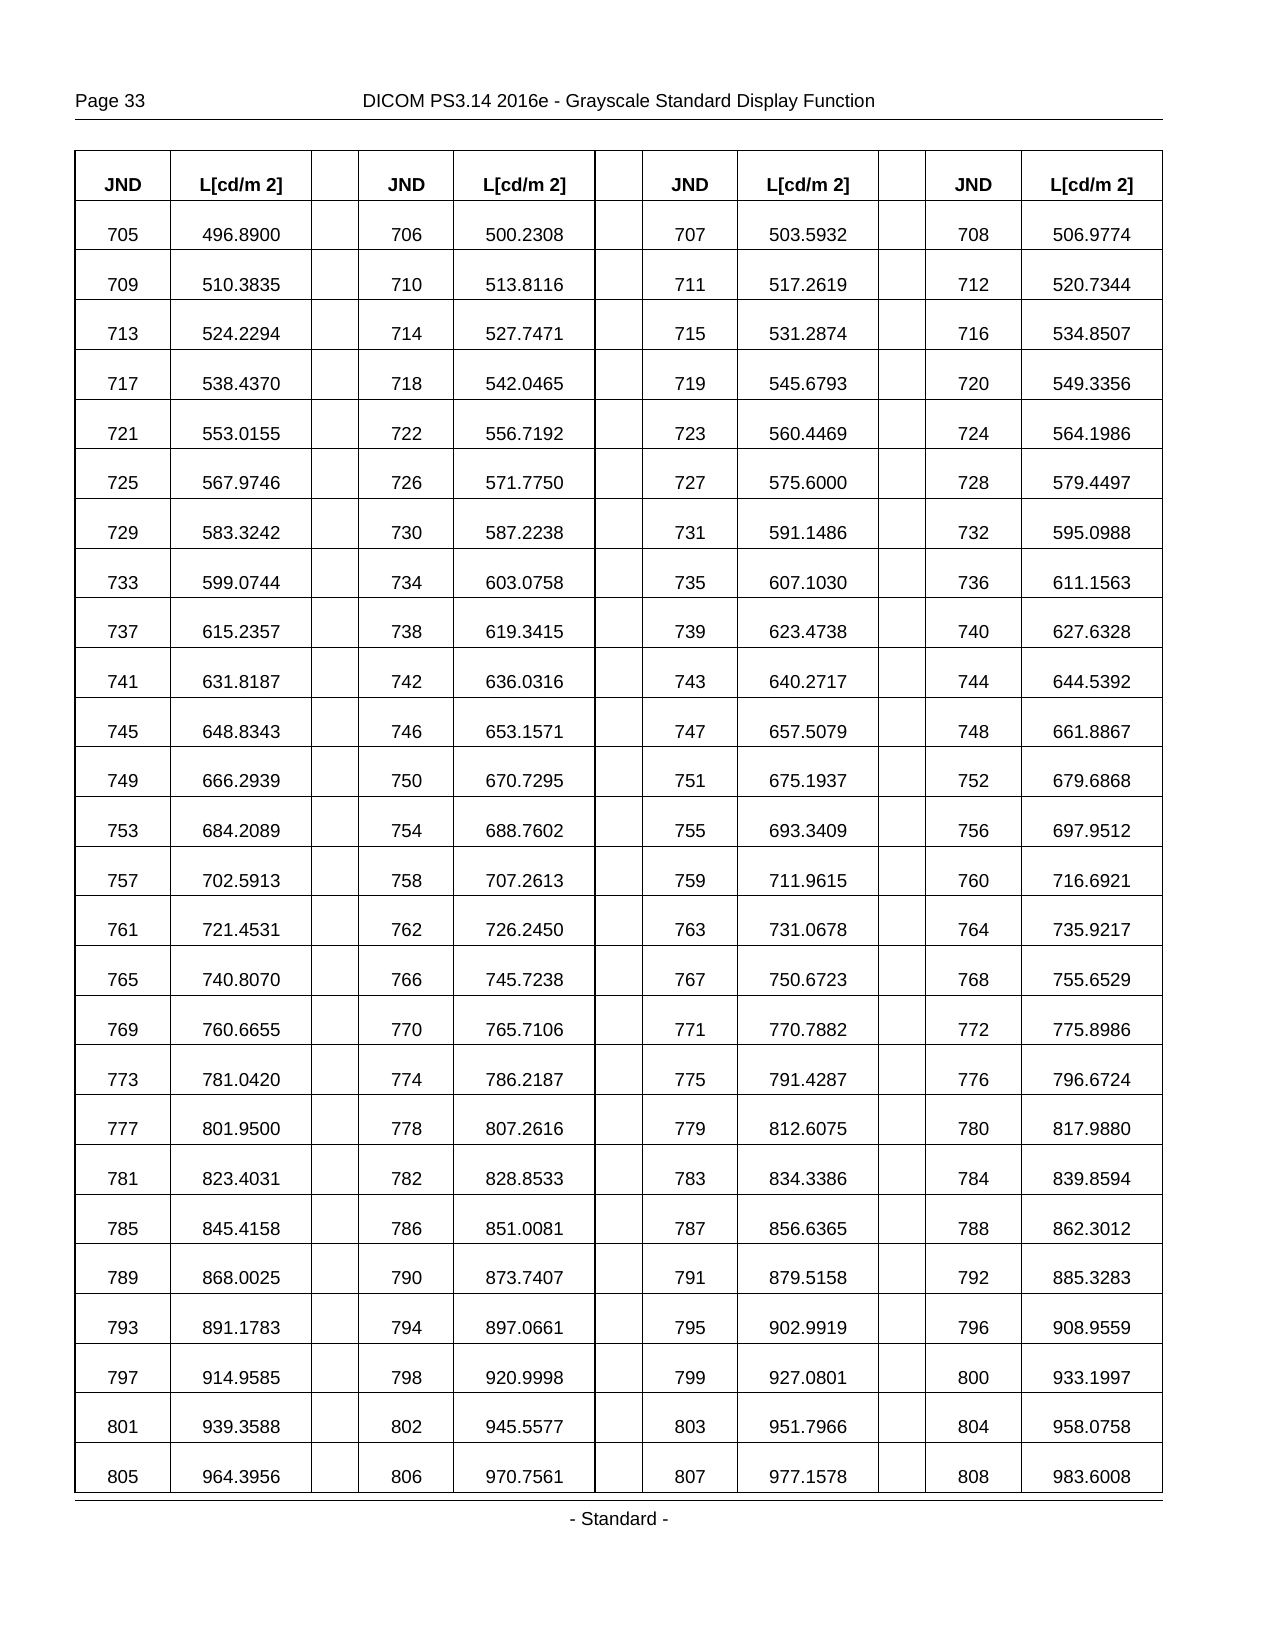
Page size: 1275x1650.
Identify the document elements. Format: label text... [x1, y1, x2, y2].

table_cell [312, 648, 358, 697]
table_cell 964.3956 [171, 1443, 311, 1492]
table_cell 735 [643, 549, 737, 597]
table_cell 751 [643, 747, 737, 796]
table_cell 790 [359, 1244, 453, 1293]
table_cell 787 [643, 1195, 737, 1243]
table_cell 740.8070 [171, 946, 311, 995]
table_cell 748 [926, 698, 1021, 746]
table_cell [312, 946, 358, 995]
table_cell [596, 1443, 642, 1492]
table_cell [596, 946, 642, 995]
table_cell 721 [76, 400, 170, 448]
table_cell [312, 201, 358, 249]
table_cell 707 [643, 201, 737, 249]
table_cell [312, 698, 358, 746]
table_cell 615.2357 [171, 598, 311, 647]
table_cell [596, 1195, 642, 1243]
table_cell 743 [643, 648, 737, 697]
table_cell 716 [926, 300, 1021, 349]
table_cell [312, 797, 358, 846]
table_cell 720 [926, 350, 1021, 398]
table_cell [596, 350, 642, 398]
table_cell 788 [926, 1195, 1021, 1243]
table_cell 891.1783 [171, 1294, 311, 1342]
table_cell 579.4497 [1022, 449, 1162, 498]
table_cell 583.3242 [171, 499, 311, 547]
table_cell 774 [359, 1045, 453, 1094]
table_cell 798 [359, 1344, 453, 1392]
table_cell 933.1997 [1022, 1344, 1162, 1392]
table_cell 567.9746 [171, 449, 311, 498]
table_cell [596, 1344, 642, 1392]
table_cell 545.6793 [738, 350, 878, 398]
table_cell 755.6529 [1022, 946, 1162, 995]
table_cell 792 [926, 1244, 1021, 1293]
table_header L[cd/m 2] [1022, 151, 1162, 200]
table_cell 970.7561 [454, 1443, 594, 1492]
table_cell 564.1986 [1022, 400, 1162, 448]
table_cell 766 [359, 946, 453, 995]
table_cell 754 [359, 797, 453, 846]
table_cell 781 [76, 1145, 170, 1193]
table_cell 684.2089 [171, 797, 311, 846]
table_cell 750 [359, 747, 453, 796]
table_cell 661.8867 [1022, 698, 1162, 746]
table_cell [879, 1244, 925, 1293]
table_header JND [359, 151, 453, 200]
table_cell 750.6723 [738, 946, 878, 995]
table_cell 786.2187 [454, 1045, 594, 1094]
table_cell [312, 449, 358, 498]
table_cell 856.6365 [738, 1195, 878, 1243]
table_cell 769 [76, 996, 170, 1044]
table_cell 711 [643, 250, 737, 299]
table_cell [312, 400, 358, 448]
table_cell 776 [926, 1045, 1021, 1094]
table_cell 513.8116 [454, 250, 594, 299]
table_header [879, 151, 925, 200]
table_cell [879, 1045, 925, 1094]
table_cell 653.1571 [454, 698, 594, 746]
table_cell 756 [926, 797, 1021, 846]
table_cell 817.9880 [1022, 1095, 1162, 1144]
table_cell 538.4370 [171, 350, 311, 398]
table_cell 834.3386 [738, 1145, 878, 1193]
table_cell 733 [76, 549, 170, 597]
table_cell 531.2874 [738, 300, 878, 349]
table_cell 775.8986 [1022, 996, 1162, 1044]
table_cell 648.8343 [171, 698, 311, 746]
table_cell 902.9919 [738, 1294, 878, 1342]
table_header JND [643, 151, 737, 200]
table_cell 739 [643, 598, 737, 647]
table_cell [596, 201, 642, 249]
table_cell 729 [76, 499, 170, 547]
table_cell 801 [76, 1393, 170, 1442]
table_cell 742 [359, 648, 453, 697]
table_cell 801.9500 [171, 1095, 311, 1144]
table_cell 795 [643, 1294, 737, 1342]
table_cell [879, 400, 925, 448]
table_cell 723 [643, 400, 737, 448]
table_cell 745.7238 [454, 946, 594, 995]
table_cell [879, 549, 925, 597]
table_cell 496.8900 [171, 201, 311, 249]
table_cell [879, 1344, 925, 1392]
table_cell 730 [359, 499, 453, 547]
table_cell 517.2619 [738, 250, 878, 299]
table_cell 726.2450 [454, 896, 594, 945]
table_cell [596, 698, 642, 746]
table_cell 607.1030 [738, 549, 878, 597]
table_cell 920.9998 [454, 1344, 594, 1392]
table_cell 627.6328 [1022, 598, 1162, 647]
table_cell 760 [926, 847, 1021, 895]
table_cell 749 [76, 747, 170, 796]
table_cell [879, 797, 925, 846]
table_cell 734 [359, 549, 453, 597]
table_cell 799 [643, 1344, 737, 1392]
table_cell [879, 1393, 925, 1442]
table_cell [312, 1244, 358, 1293]
table_cell [312, 1294, 358, 1342]
table_cell 575.6000 [738, 449, 878, 498]
table_cell 771 [643, 996, 737, 1044]
table_cell 503.5932 [738, 201, 878, 249]
table_cell 709 [76, 250, 170, 299]
table_cell 623.4738 [738, 598, 878, 647]
table_cell 765 [76, 946, 170, 995]
table_cell 631.8187 [171, 648, 311, 697]
table_cell [312, 350, 358, 398]
table_cell [312, 1443, 358, 1492]
table_cell 721.4531 [171, 896, 311, 945]
table_cell 765.7106 [454, 996, 594, 1044]
table_cell [879, 747, 925, 796]
table_cell 755 [643, 797, 737, 846]
table_cell [596, 1145, 642, 1193]
table_cell 556.7192 [454, 400, 594, 448]
table_cell 715 [643, 300, 737, 349]
table_cell 783 [643, 1145, 737, 1193]
table_cell [879, 449, 925, 498]
table_cell 657.5079 [738, 698, 878, 746]
table_cell 732 [926, 499, 1021, 547]
table_cell 711.9615 [738, 847, 878, 895]
table_cell [312, 1145, 358, 1193]
table_cell 636.0316 [454, 648, 594, 697]
table_cell 794 [359, 1294, 453, 1342]
table_header [312, 151, 358, 200]
table_cell 603.0758 [454, 549, 594, 597]
table_cell 785 [76, 1195, 170, 1243]
table_cell 879.5158 [738, 1244, 878, 1293]
table_cell [879, 1294, 925, 1342]
table_cell 778 [359, 1095, 453, 1144]
table_cell 796 [926, 1294, 1021, 1342]
table_cell 793 [76, 1294, 170, 1342]
table_cell 527.7471 [454, 300, 594, 349]
table_cell 571.7750 [454, 449, 594, 498]
table_cell 724 [926, 400, 1021, 448]
table_cell 791 [643, 1244, 737, 1293]
table_cell 731.0678 [738, 896, 878, 945]
table_cell 753 [76, 797, 170, 846]
table_cell 781.0420 [171, 1045, 311, 1094]
table_cell 791.4287 [738, 1045, 878, 1094]
table_header L[cd/m 2] [738, 151, 878, 200]
table_cell 868.0025 [171, 1244, 311, 1293]
table_cell [596, 250, 642, 299]
table_cell 823.4031 [171, 1145, 311, 1193]
table_cell 958.0758 [1022, 1393, 1162, 1442]
table_cell 927.0801 [738, 1344, 878, 1392]
table_cell 802 [359, 1393, 453, 1442]
table_cell 735.9217 [1022, 896, 1162, 945]
table_cell [312, 300, 358, 349]
table_cell [312, 996, 358, 1044]
table_cell 675.1937 [738, 747, 878, 796]
table_cell 688.7602 [454, 797, 594, 846]
table_cell 768 [926, 946, 1021, 995]
table_cell 839.8594 [1022, 1145, 1162, 1193]
table_cell [879, 996, 925, 1044]
table_cell 717 [76, 350, 170, 398]
table_cell 679.6868 [1022, 747, 1162, 796]
table_cell 722 [359, 400, 453, 448]
table_header [596, 151, 642, 200]
table_cell 797 [76, 1344, 170, 1392]
table_cell [879, 896, 925, 945]
table_cell [596, 1294, 642, 1342]
table_cell 862.3012 [1022, 1195, 1162, 1243]
table_cell 805 [76, 1443, 170, 1492]
table_cell 897.0661 [454, 1294, 594, 1342]
table_cell 705 [76, 201, 170, 249]
table_cell 803 [643, 1393, 737, 1442]
table_cell 599.0744 [171, 549, 311, 597]
table_cell 553.0155 [171, 400, 311, 448]
table_cell 710 [359, 250, 453, 299]
table_cell 731 [643, 499, 737, 547]
table_cell 745 [76, 698, 170, 746]
table_cell 977.1578 [738, 1443, 878, 1492]
table_cell 718 [359, 350, 453, 398]
table_cell [312, 847, 358, 895]
table_cell [879, 1195, 925, 1243]
table_cell [596, 1393, 642, 1442]
table_cell 591.1486 [738, 499, 878, 547]
table_cell 726 [359, 449, 453, 498]
table_header L[cd/m 2] [171, 151, 311, 200]
table_cell 719 [643, 350, 737, 398]
table_cell [879, 250, 925, 299]
table_cell [879, 499, 925, 547]
table_cell 728 [926, 449, 1021, 498]
table_cell 800 [926, 1344, 1021, 1392]
table_cell 761 [76, 896, 170, 945]
table_cell [312, 598, 358, 647]
table_cell [596, 449, 642, 498]
table_cell 908.9559 [1022, 1294, 1162, 1342]
table_cell 828.8533 [454, 1145, 594, 1193]
table_cell 760.6655 [171, 996, 311, 1044]
table_header L[cd/m 2] [454, 151, 594, 200]
table_cell [879, 648, 925, 697]
table_cell 773 [76, 1045, 170, 1094]
table_cell 786 [359, 1195, 453, 1243]
table_cell 744 [926, 648, 1021, 697]
table_cell 542.0465 [454, 350, 594, 398]
table_cell [596, 300, 642, 349]
table_cell 939.3588 [171, 1393, 311, 1442]
table_cell [596, 549, 642, 597]
table_cell 764 [926, 896, 1021, 945]
table_cell [312, 1344, 358, 1392]
table_cell 812.6075 [738, 1095, 878, 1144]
table_cell 644.5392 [1022, 648, 1162, 697]
table_cell 780 [926, 1095, 1021, 1144]
table_cell [596, 747, 642, 796]
table_header JND [76, 151, 170, 200]
table_cell 520.7344 [1022, 250, 1162, 299]
table_cell [879, 698, 925, 746]
table_cell 808 [926, 1443, 1021, 1492]
table_cell 714 [359, 300, 453, 349]
table_cell [312, 1045, 358, 1094]
table_cell 807.2616 [454, 1095, 594, 1144]
table_cell 702.5913 [171, 847, 311, 895]
table_cell [879, 847, 925, 895]
table_cell [879, 598, 925, 647]
table_cell [879, 300, 925, 349]
table_cell 640.2717 [738, 648, 878, 697]
table_cell 914.9585 [171, 1344, 311, 1392]
table_cell [312, 549, 358, 597]
table_cell 945.5577 [454, 1393, 594, 1442]
table_cell [312, 499, 358, 547]
table_cell 784 [926, 1145, 1021, 1193]
table_cell [596, 1045, 642, 1094]
table_cell [596, 847, 642, 895]
table_cell 727 [643, 449, 737, 498]
table_cell 983.6008 [1022, 1443, 1162, 1492]
table_cell 740 [926, 598, 1021, 647]
table_cell 757 [76, 847, 170, 895]
table_cell [879, 946, 925, 995]
table_cell 549.3356 [1022, 350, 1162, 398]
table_cell [596, 996, 642, 1044]
table_cell 796.6724 [1022, 1045, 1162, 1094]
table_cell [879, 201, 925, 249]
table_cell 747 [643, 698, 737, 746]
table_cell 767 [643, 946, 737, 995]
table_cell 951.7966 [738, 1393, 878, 1442]
table_cell 770 [359, 996, 453, 1044]
table_cell 762 [359, 896, 453, 945]
table_cell [596, 1244, 642, 1293]
table_cell 752 [926, 747, 1021, 796]
table_cell 873.7407 [454, 1244, 594, 1293]
table_header JND [926, 151, 1021, 200]
table_cell 775 [643, 1045, 737, 1094]
table_cell 845.4158 [171, 1195, 311, 1243]
table_cell [312, 1095, 358, 1144]
table_cell [312, 896, 358, 945]
table_cell 707.2613 [454, 847, 594, 895]
table_cell 763 [643, 896, 737, 945]
table_cell 534.8507 [1022, 300, 1162, 349]
table_cell 510.3835 [171, 250, 311, 299]
table_cell [879, 1145, 925, 1193]
table_cell 693.3409 [738, 797, 878, 846]
table_cell [312, 1195, 358, 1243]
table_cell 758 [359, 847, 453, 895]
table_cell [879, 1443, 925, 1492]
table_cell [596, 1095, 642, 1144]
table_cell [596, 797, 642, 846]
table_cell 806 [359, 1443, 453, 1492]
table_cell 595.0988 [1022, 499, 1162, 547]
table_cell 741 [76, 648, 170, 697]
table_cell 670.7295 [454, 747, 594, 796]
table_cell 789 [76, 1244, 170, 1293]
table_cell 807 [643, 1443, 737, 1492]
table_cell 777 [76, 1095, 170, 1144]
table_cell 587.2238 [454, 499, 594, 547]
table_cell [596, 400, 642, 448]
table_cell 560.4469 [738, 400, 878, 448]
table_cell 706 [359, 201, 453, 249]
table_cell [596, 648, 642, 697]
table_cell [879, 1095, 925, 1144]
table_cell 885.3283 [1022, 1244, 1162, 1293]
table_cell 500.2308 [454, 201, 594, 249]
table_cell 697.9512 [1022, 797, 1162, 846]
table_cell 713 [76, 300, 170, 349]
table_cell [312, 747, 358, 796]
table_cell 524.2294 [171, 300, 311, 349]
table_cell 770.7882 [738, 996, 878, 1044]
table_cell 725 [76, 449, 170, 498]
table_cell 779 [643, 1095, 737, 1144]
table_cell [596, 598, 642, 647]
table_cell 611.1563 [1022, 549, 1162, 597]
table_cell 506.9774 [1022, 201, 1162, 249]
table_cell 712 [926, 250, 1021, 299]
table_cell 619.3415 [454, 598, 594, 647]
table_cell 759 [643, 847, 737, 895]
table_cell 772 [926, 996, 1021, 1044]
table_cell 737 [76, 598, 170, 647]
table_cell [312, 250, 358, 299]
table_cell 746 [359, 698, 453, 746]
table_cell 782 [359, 1145, 453, 1193]
table_cell 804 [926, 1393, 1021, 1442]
table_cell [596, 499, 642, 547]
table_cell 738 [359, 598, 453, 647]
table_cell 708 [926, 201, 1021, 249]
table_cell [596, 896, 642, 945]
table_cell 736 [926, 549, 1021, 597]
table_cell 716.6921 [1022, 847, 1162, 895]
table_cell [312, 1393, 358, 1442]
table_cell 666.2939 [171, 747, 311, 796]
table_cell [879, 350, 925, 398]
table_cell 851.0081 [454, 1195, 594, 1243]
